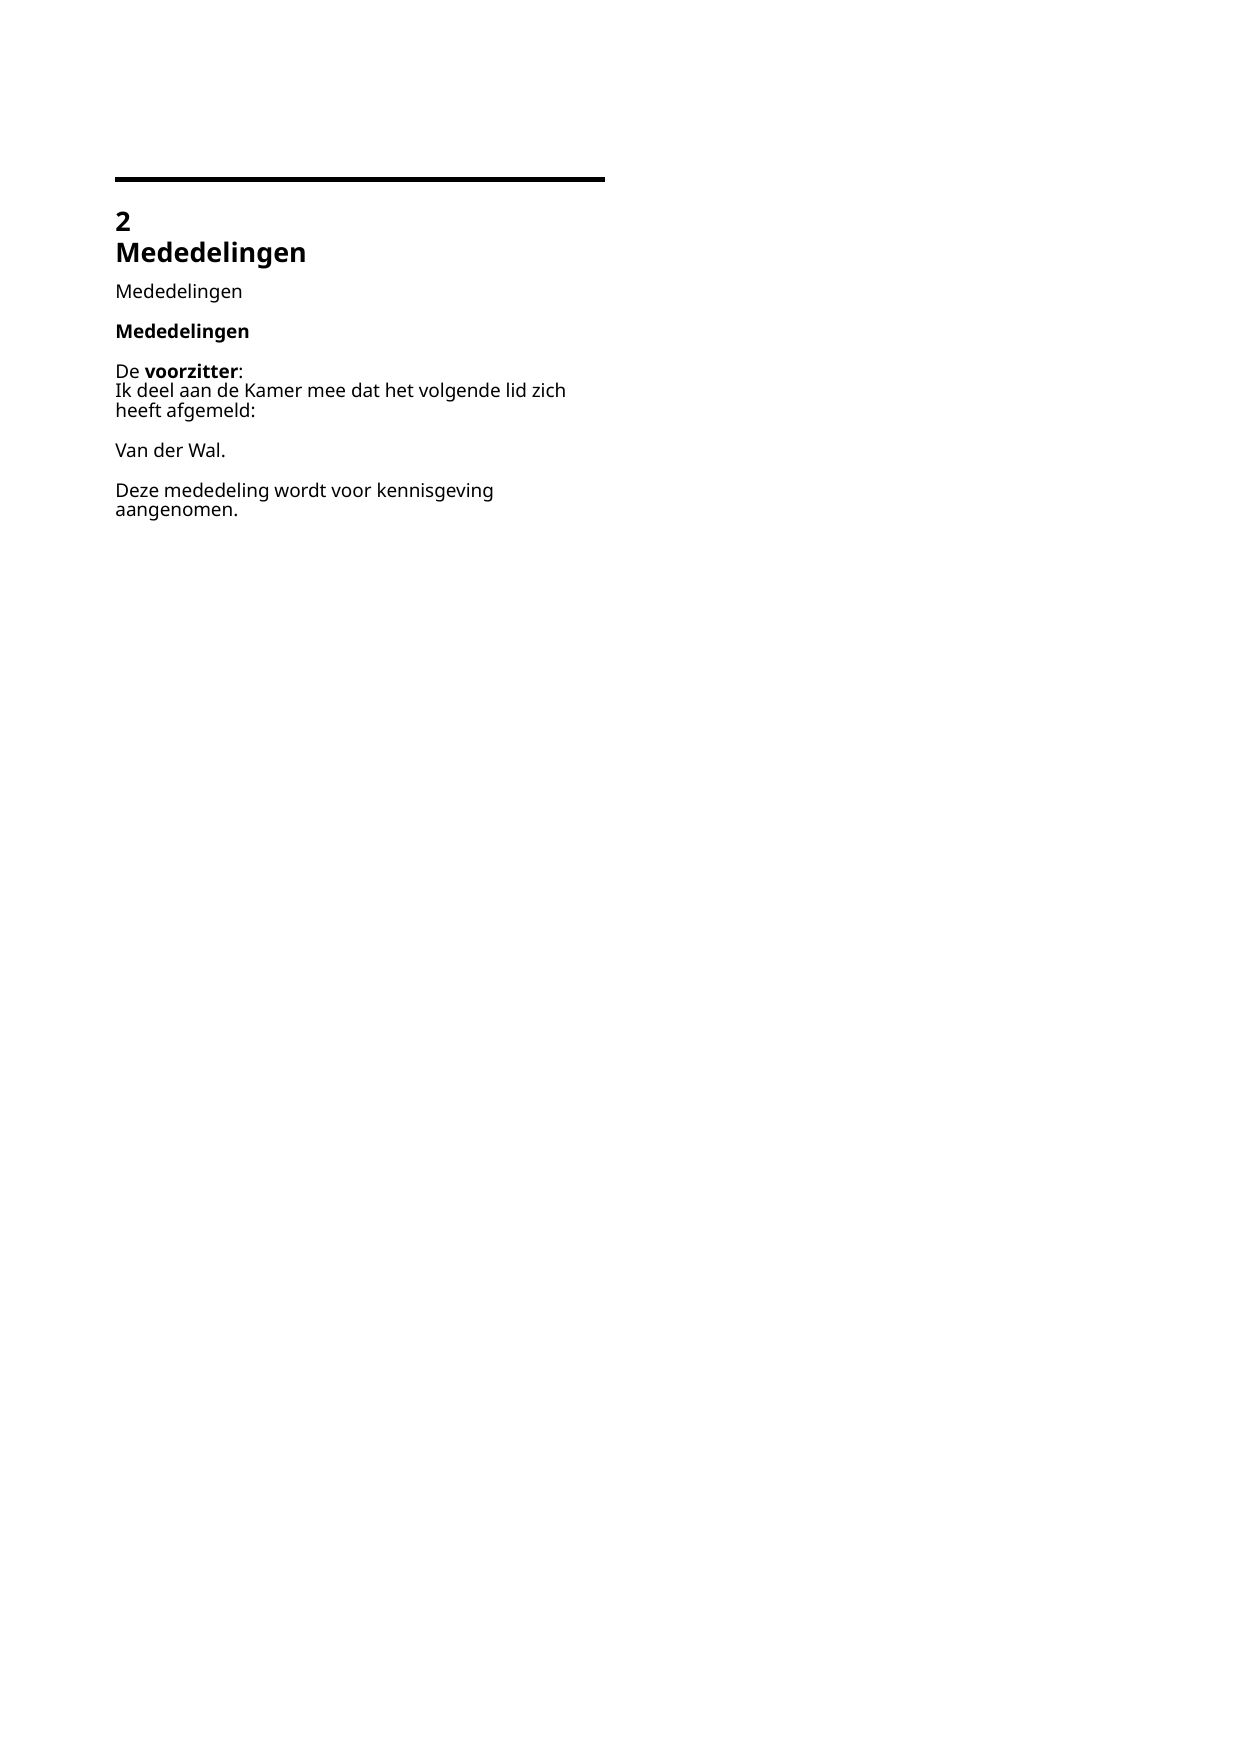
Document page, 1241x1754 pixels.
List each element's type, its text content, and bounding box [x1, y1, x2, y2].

text 2 [115, 203, 605, 239]
text De voorzitter: [115, 363, 605, 382]
text Van der Wal. [115, 442, 605, 461]
text Ik deel aan de Kamer mee dat het volgende lid zich heeft afgemeld: [115, 382, 605, 421]
text Mededelingen [115, 239, 605, 283]
text Deze mededeling wordt voor kennisgeving aangenomen. [115, 482, 605, 520]
text Mededelingen [115, 323, 605, 342]
text Mededelingen [115, 283, 605, 302]
